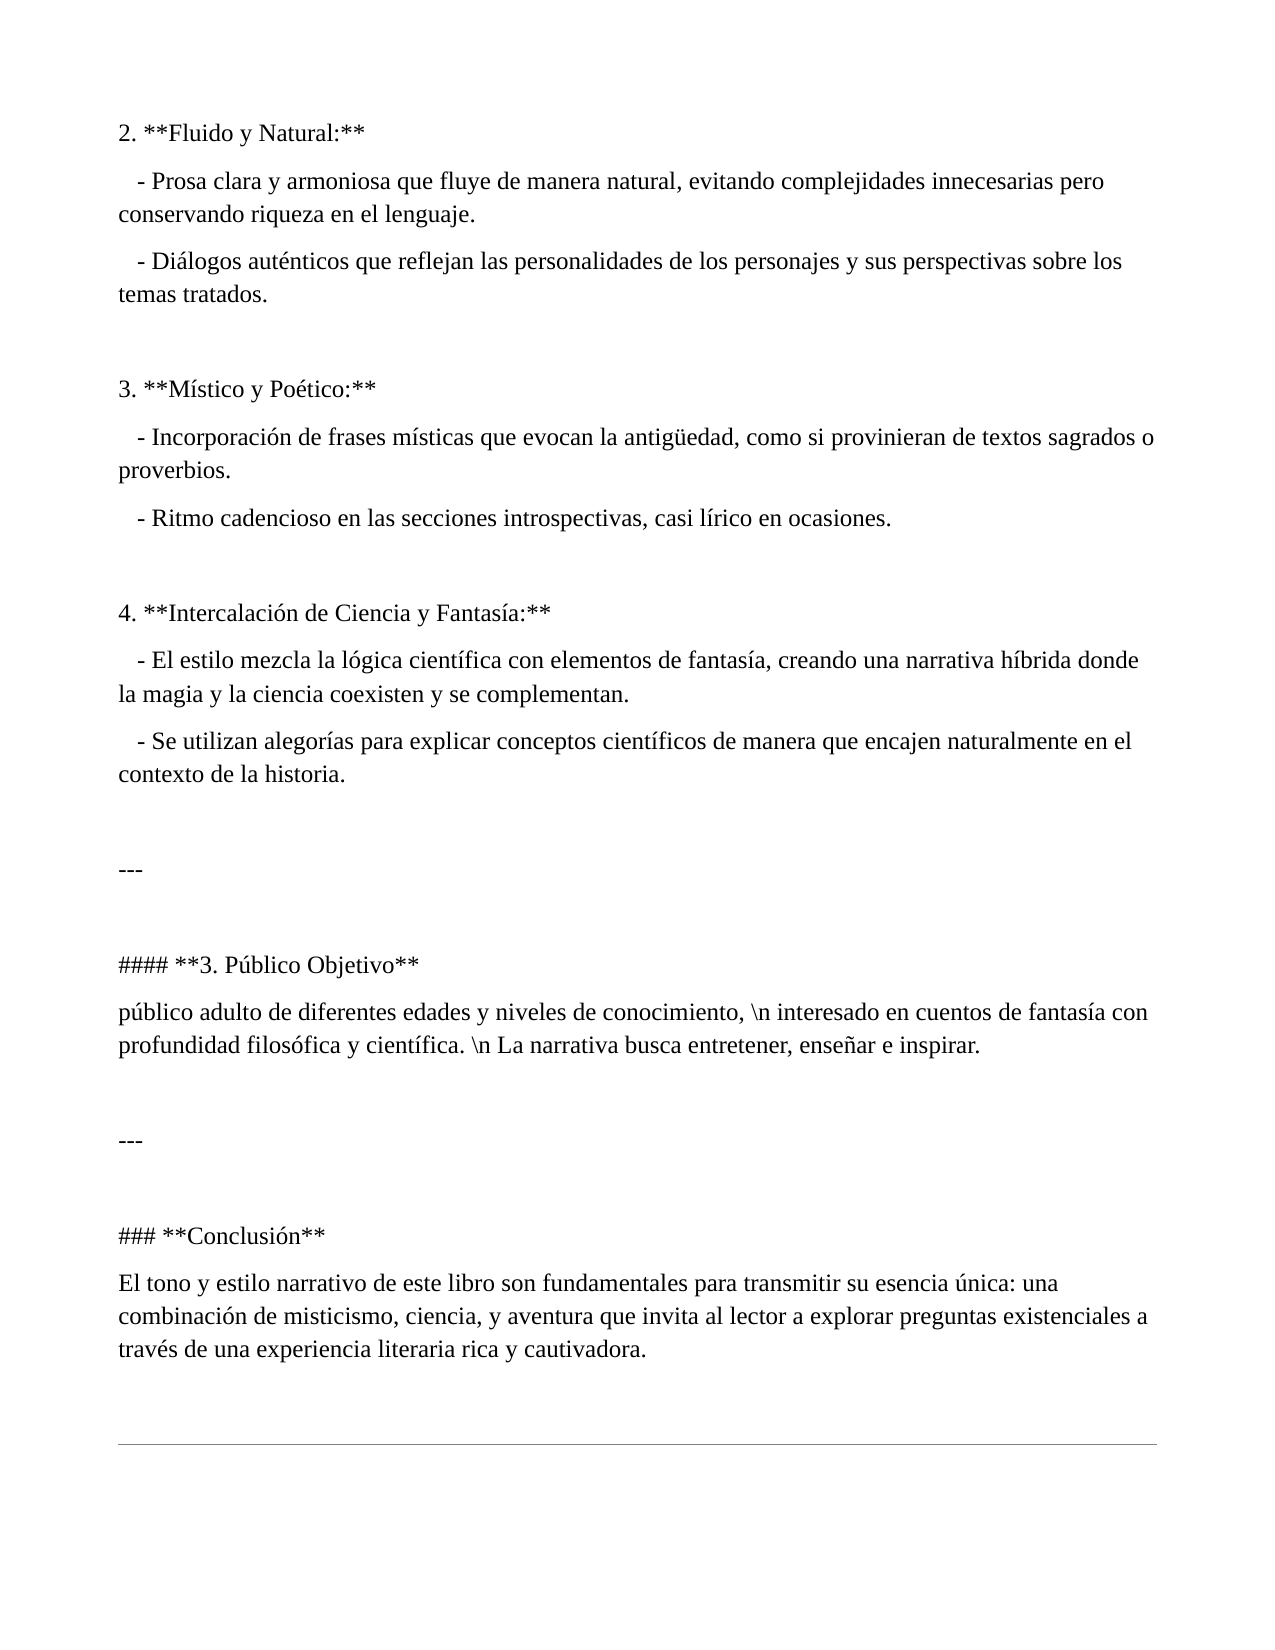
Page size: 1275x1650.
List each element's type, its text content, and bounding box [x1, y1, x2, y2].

text - Se utilizan alegorías para explicar conceptos científicos de manera que encajen naturalmente en el contexto de la historia. [118, 726, 1157, 788]
text #### **3. Público Objetivo** [118, 950, 1157, 978]
text 2. **Fluido y Natural:** [118, 118, 1157, 147]
text público adulto de diferentes edades y niveles de conocimiento, \n interesado en cuentos de fantasía con profundidad filosófica y científica. \n La narrativa busca entretener, enseñar e inspirar. [118, 997, 1157, 1059]
text ### **Conclusión** [118, 1221, 1157, 1249]
text - Ritmo cadencioso en las secciones introspectivas, casi lírico en ocasiones. [118, 503, 1157, 532]
text 3. **Místico y Poético:** [118, 374, 1157, 403]
text - El estilo mezcla la lógica científica con elementos de fantasía, creando una narrativa híbrida donde la magia y la ciencia coexisten y se complementan. [118, 646, 1157, 707]
text --- [118, 854, 1157, 883]
text 4. **Intercalación de Ciencia y Fantasía:** [118, 598, 1157, 627]
text --- [118, 1126, 1157, 1154]
text - Prosa clara y armoniosa que fluye de manera natural, evitando complejidades innecesarias pero conservando riqueza en el lenguaje. [118, 166, 1157, 227]
text - Diálogos auténticos que reflejan las personalidades de los personajes y sus perspectivas sobre los temas tratados. [118, 246, 1157, 308]
text - Incorporación de frases místicas que evocan la antigüedad, como si provinieran de textos sagrados o proverbios. [118, 422, 1157, 484]
text El tono y estilo narrativo de este libro son fundamentales para transmitir su esencia única: una combinación de misticismo, ciencia, y aventura que invita al lector a explorar preguntas existenciales a través de una experiencia literaria rica y cautivadora. [118, 1268, 1157, 1363]
